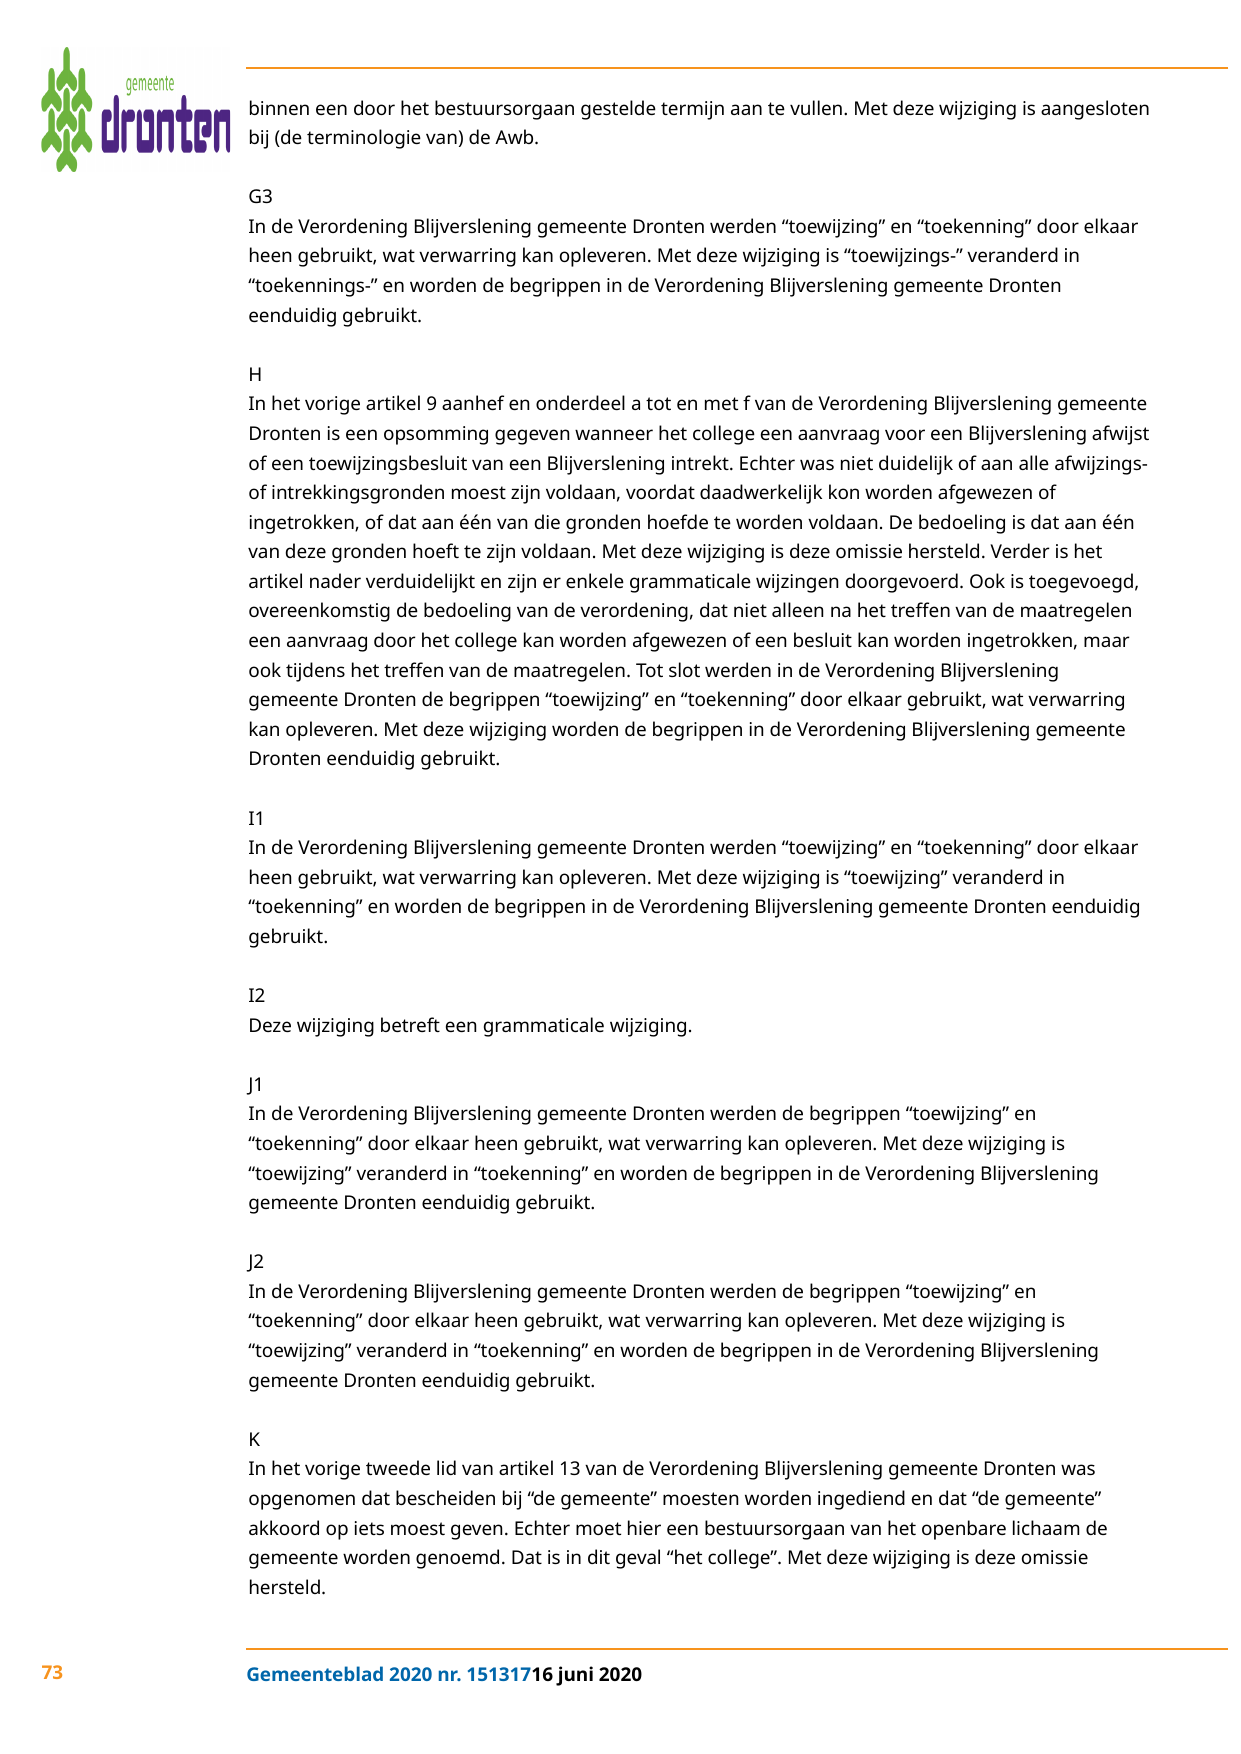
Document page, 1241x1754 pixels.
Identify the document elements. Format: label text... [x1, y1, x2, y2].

text J2 [248, 1248, 1152, 1274]
text In de Verordening Blijverslening gemeente Dronten werden de begrippen “toewijzing” en “toekenning” door elkaar heen gebruikt, wat verwarring kan opleveren. Met deze wijziging is “toewijzing” veranderd in “toekenning” en worden de begrippen in de Verordening Blijverslening gemeente Dronten eenduidig gebruikt. [248, 1101, 1152, 1215]
text In de Verordening Blijverslening gemeente Dronten werden “toewijzing” en “toekenning” door elkaar heen gebruikt, wat verwarring kan opleveren. Met deze wijziging is “toewijzings-” veranderd in “toekennings-” en worden de begrippen in de Verordening Blijverslening gemeente Dronten eenduidig gebruikt. [248, 213, 1152, 328]
text I1 [248, 805, 1152, 831]
text binnen een door het bestuursorgaan gestelde termijn aan te vullen. Met deze wijziging is aangesloten bij (de terminologie van) de Awb. [248, 95, 1152, 150]
text J1 [248, 1071, 1152, 1097]
text I2 [248, 982, 1152, 1008]
text In de Verordening Blijverslening gemeente Dronten werden de begrippen “toewijzing” en “toekenning” door elkaar heen gebruikt, wat verwarring kan opleveren. Met deze wijziging is “toewijzing” veranderd in “toekenning” en worden de begrippen in de Verordening Blijverslening gemeente Dronten eenduidig gebruikt. [248, 1278, 1152, 1393]
text Deze wijziging betreft een grammaticale wijziging. [248, 1012, 1152, 1038]
text K [248, 1426, 1152, 1452]
text H [248, 361, 1152, 387]
text G3 [248, 183, 1152, 209]
text In de Verordening Blijverslening gemeente Dronten werden “toewijzing” en “toekenning” door elkaar heen gebruikt, wat verwarring kan opleveren. Met deze wijziging is “toewijzing” veranderd in “toekenning” en worden de begrippen in de Verordening Blijverslening gemeente Dronten eenduidig gebruikt. [248, 834, 1152, 949]
picture [41, 47, 231, 172]
text In het vorige artikel 9 aanhef en onderdeel a tot en met f van de Verordening Blijverslening gemeente Dronten is een opsomming gegeven wanneer het college een aanvraag voor een Blijverslening afwijst of een toewijzingsbesluit van een Blijverslening intrekt. Echter was niet duidelijk of aan alle afwijzings- of intrekkingsgronden moest zijn voldaan, voordat daadwerkelijk kon worden afgewezen of ingetrokken, of dat aan één van die gronden hoefde te worden voldaan. De bedoeling is dat aan één van deze gronden hoeft te zijn voldaan. Met deze wijziging is deze omissie hersteld. Verder is het artikel nader verduidelijkt en zijn er enkele grammaticale wijzingen doorgevoerd. Ook is toegevoegd, overeenkomstig de bedoeling van de verordening, dat niet alleen na het treffen van de maatregelen een aanvraag door het college kan worden afgewezen of een besluit kan worden ingetrokken, maar ook tijdens het treffen van de maatregelen. Tot slot werden in de Verordening Blijverslening gemeente Dronten de begrippen “toewijzing” en “toekenning” door elkaar gebruikt, wat verwarring kan opleveren. Met deze wijziging worden de begrippen in de Verordening Blijverslening gemeente Dronten eenduidig gebruikt. [248, 391, 1152, 771]
text In het vorige tweede lid van artikel 13 van de Verordening Blijverslening gemeente Dronten was opgenomen dat bescheiden bij “de gemeente” moesten worden ingediend en dat “de gemeente” akkoord op iets moest geven. Echter moet hier een bestuursorgaan van het openbare lichaam de gemeente worden genoemd. Dat is in dit geval “het college”. Met deze wijziging is deze omissie hersteld. [248, 1456, 1152, 1600]
